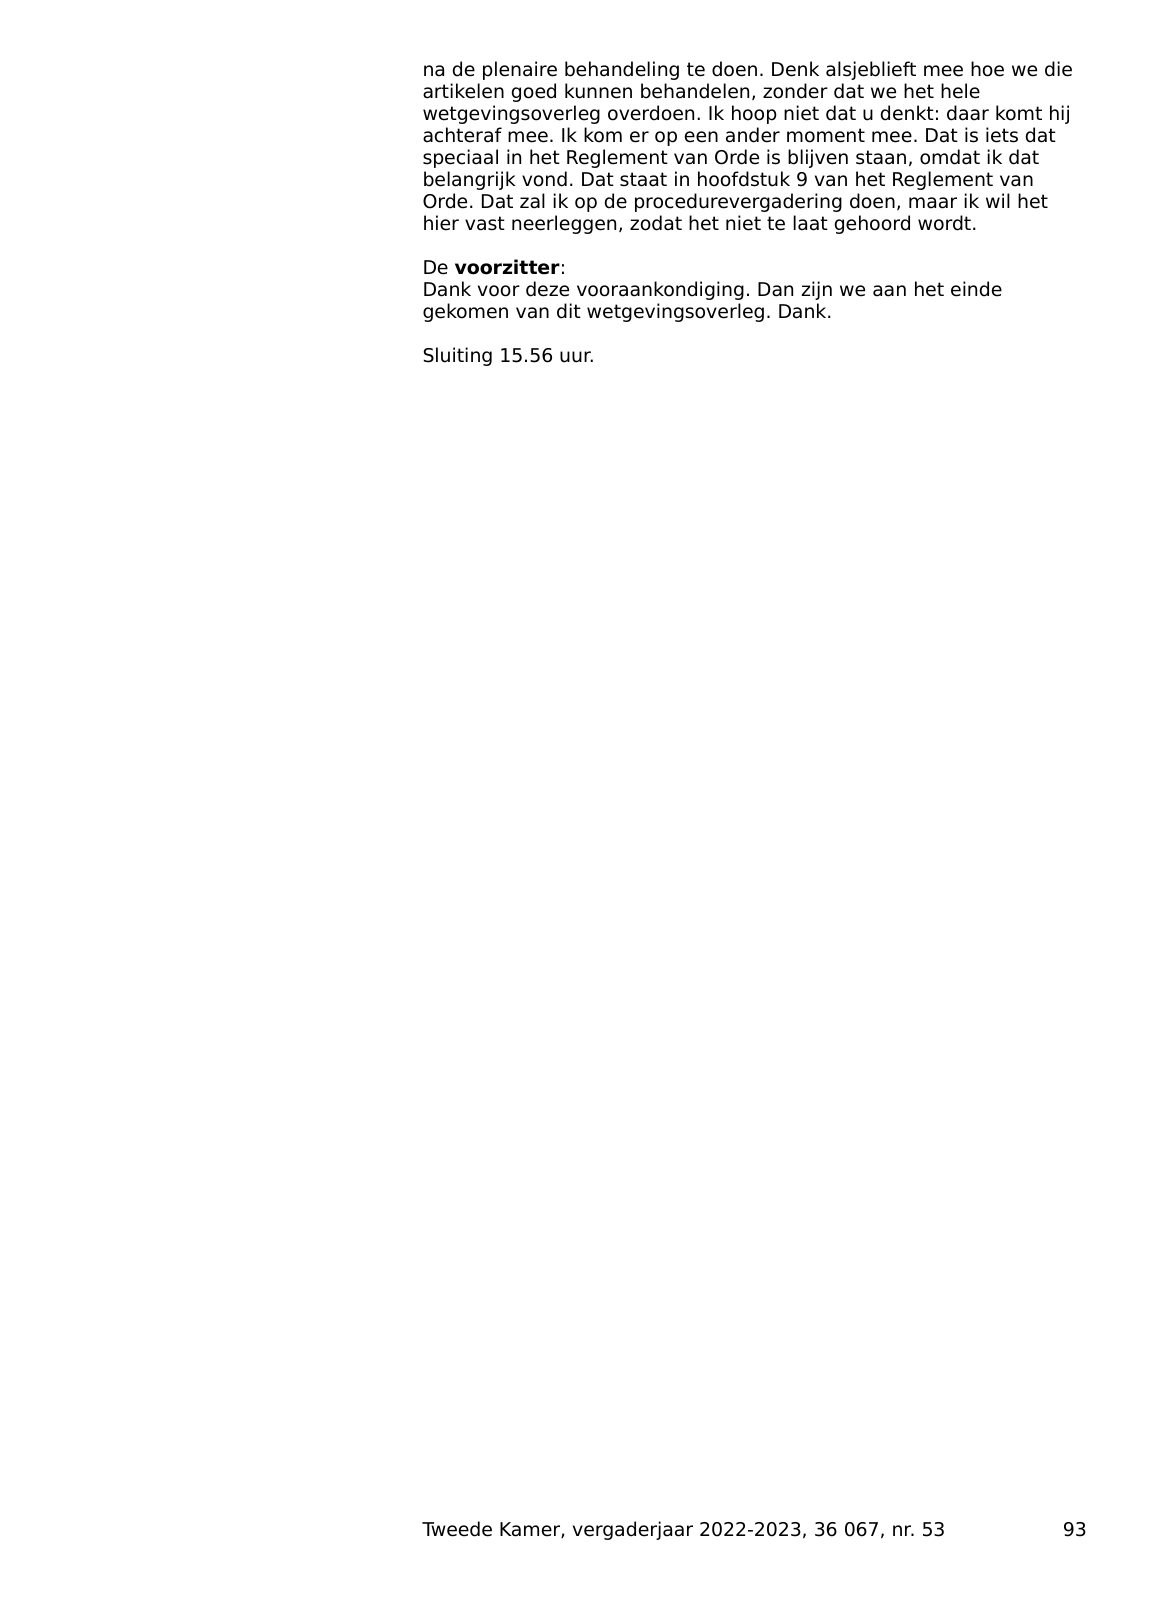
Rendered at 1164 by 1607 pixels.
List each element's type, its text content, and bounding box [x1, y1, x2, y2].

text De voorzitter: [422, 257, 1087, 279]
text Dank voor deze vooraankondiging. Dan zijn we aan het einde gekomen van dit wetgevingsoverleg. Dank. [422, 279, 1087, 323]
text na de plenaire behandeling te doen. Denk alsjeblieft mee hoe we die artikelen goed kunnen behandelen, zonder dat we het hele wetgevingsoverleg overdoen. Ik hoop niet dat u denkt: daar komt hij achteraf mee. Ik kom er op een ander moment mee. Dat is iets dat speciaal in het Reglement van Orde is blijven staan, omdat ik dat belangrijk vond. Dat staat in hoofdstuk 9 van het Reglement van Orde. Dat zal ik op de procedurevergadering doen, maar ik wil het hier vast neerleggen, zodat het niet te laat gehoord wordt. [422, 59, 1087, 235]
text Sluiting 15.56 uur. [422, 345, 1087, 367]
